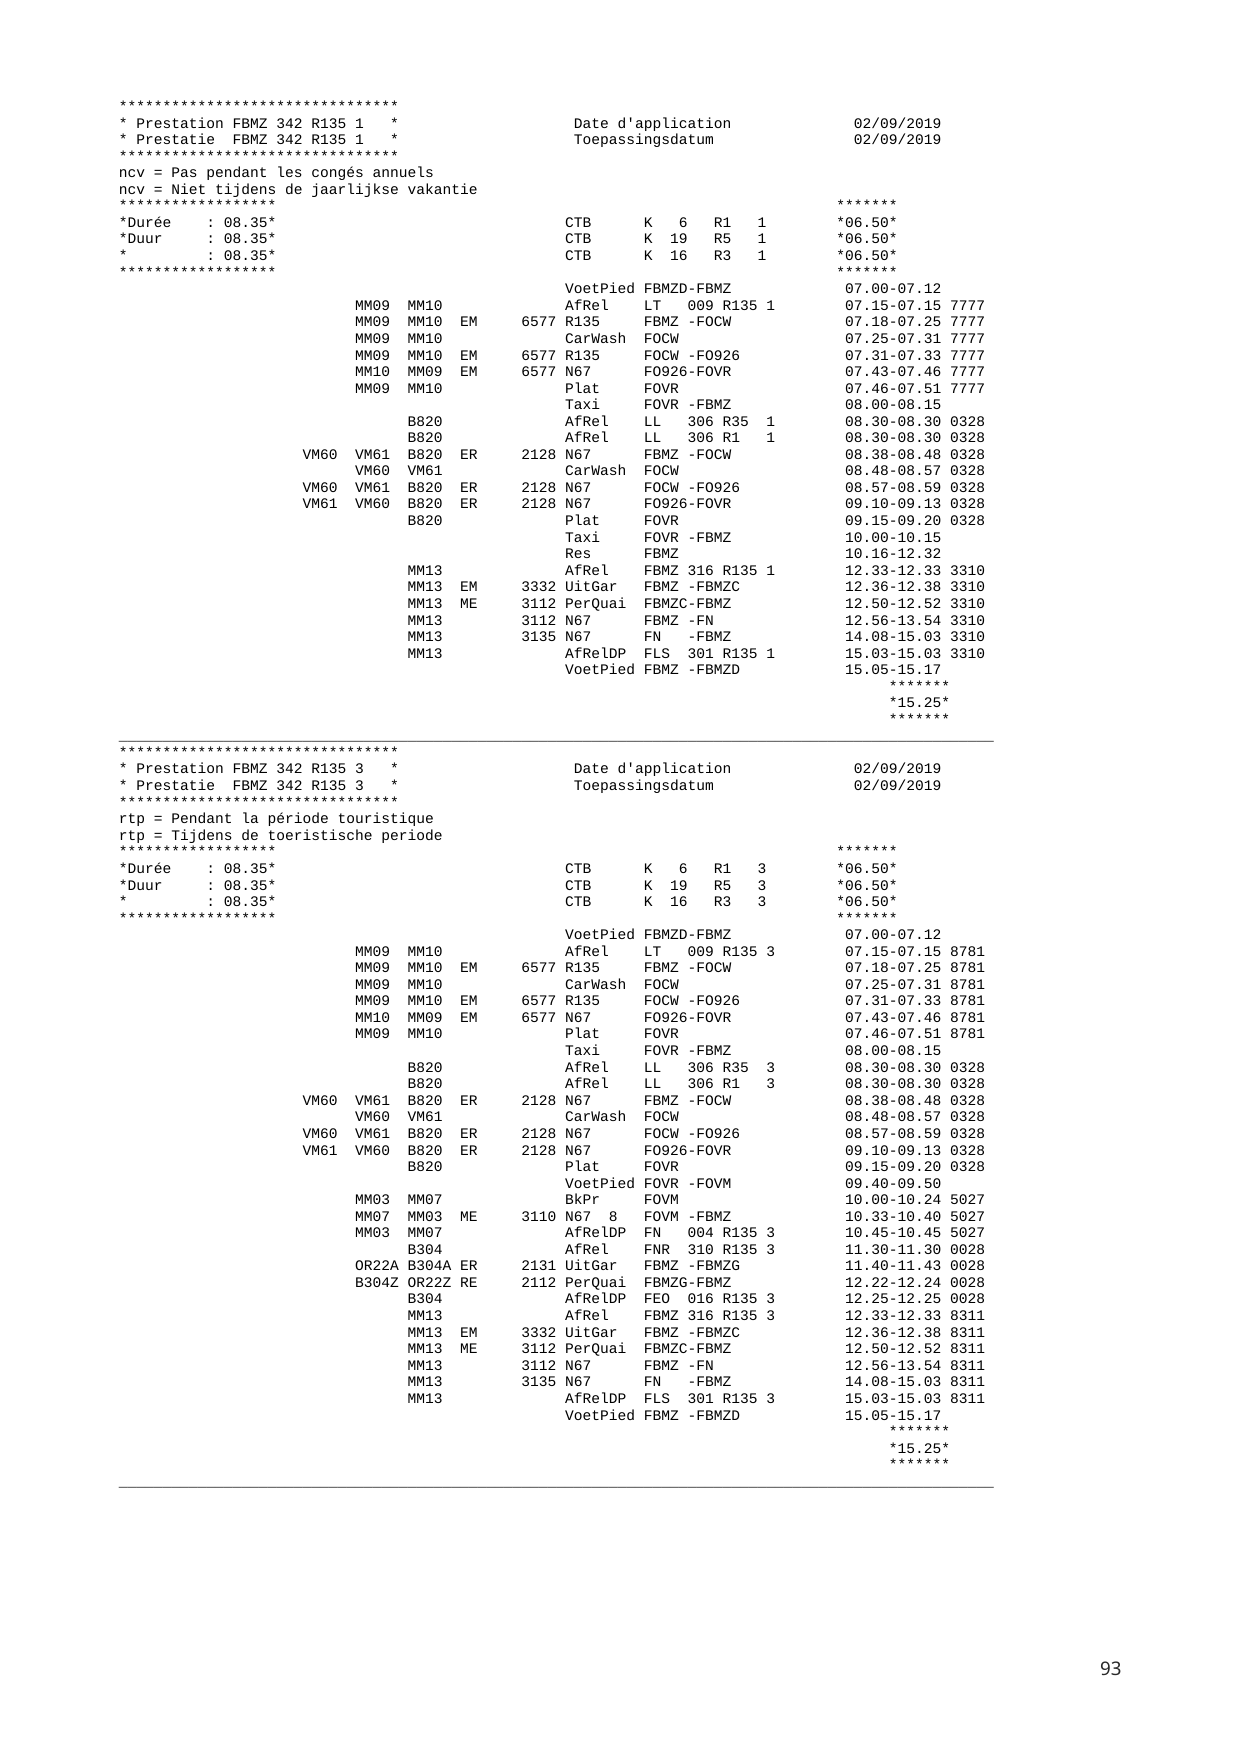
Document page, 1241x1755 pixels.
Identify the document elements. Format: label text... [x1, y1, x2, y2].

text ******************************** * Prestation FBMZ 342 R135 1 * Date d'application 02/09/2019 * Prestatie FBMZ 342 R135 1 * Toepassingsdatum 02/09/2019 ******************************** ncv = Pas pendant les congés annuels ncv = Niet tijdens de jaarlijkse vakantie ****************** ******* *Durée : 08.35* CTB K 6 R1 1 *06.50* *Duur : 08.35* CTB K 19 R5 1 *06.50* * : 08.35* CTB K 16 R3 1 *06.50* ****************** ******* VoetPied FBMZD-FBMZ 07.00-07.12 MM09 MM10 AfRel LT 009 R135 1 07.15-07.15 7777 MM09 MM10 EM 6577 R135 FBMZ -FOCW 07.18-07.25 7777 MM09 MM10 CarWash FOCW 07.25-07.31 7777 MM09 MM10 EM 6577 R135 FOCW -FO926 07.31-07.33 7777 MM10 MM09 EM 6577 N67 FO926-FOVR 07.43-07.46 7777 MM09 MM10 Plat FOVR 07.46-07.51 7777 Taxi FOVR -FBMZ 08.00-08.15 B820 AfRel LL 306 R35 1 08.30-08.30 0328 B820 AfRel LL 306 R1 1 08.30-08.30 0328 VM60 VM61 B820 ER 2128 N67 FBMZ -FOCW 08.38-08.48 0328 VM60 VM61 CarWash FOCW 08.48-08.57 0328 VM60 VM61 B820 ER 2128 N67 FOCW -FO926 08.57-08.59 0328 VM61 VM60 B820 ER 2128 N67 FO926-FOVR 09.10-09.13 0328 B820 Plat FOVR 09.15-09.20 0328 Taxi FOVR -FBMZ 10.00-10.15 Res FBMZ 10.16-12.32 MM13 AfRel FBMZ 316 R135 1 12.33-12.33 3310 MM13 EM 3332 UitGar FBMZ -FBMZC 12.36-12.38 3310 MM13 ME 3112 PerQuai FBMZC-FBMZ 12.50-12.52 3310 MM13 3112 N67 FBMZ -FN 12.56-13.54 3310 MM13 3135 N67 FN -FBMZ 14.08-15.03 3310 MM13 AfRelDP FLS 301 R135 1 15.03-15.03 3310 VoetPied FBMZ -FBMZD 15.05-15.17 ******* *15.25* ******* ____________________________________________________________________________________________________ [119, 99, 1122, 745]
text ******************************** * Prestation FBMZ 342 R135 3 * Date d'application 02/09/2019 * Prestatie FBMZ 342 R135 3 * Toepassingsdatum 02/09/2019 ******************************** rtp = Pendant la période touristique rtp = Tijdens de toeristische periode ****************** ******* *Durée : 08.35* CTB K 6 R1 3 *06.50* *Duur : 08.35* CTB K 19 R5 3 *06.50* * : 08.35* CTB K 16 R3 3 *06.50* ****************** ******* VoetPied FBMZD-FBMZ 07.00-07.12 MM09 MM10 AfRel LT 009 R135 3 07.15-07.15 8781 MM09 MM10 EM 6577 R135 FBMZ -FOCW 07.18-07.25 8781 MM09 MM10 CarWash FOCW 07.25-07.31 8781 MM09 MM10 EM 6577 R135 FOCW -FO926 07.31-07.33 8781 MM10 MM09 EM 6577 N67 FO926-FOVR 07.43-07.46 8781 MM09 MM10 Plat FOVR 07.46-07.51 8781 Taxi FOVR -FBMZ 08.00-08.15 B820 AfRel LL 306 R35 3 08.30-08.30 0328 B820 AfRel LL 306 R1 3 08.30-08.30 0328 VM60 VM61 B820 ER 2128 N67 FBMZ -FOCW 08.38-08.48 0328 VM60 VM61 CarWash FOCW 08.48-08.57 0328 VM60 VM61 B820 ER 2128 N67 FOCW -FO926 08.57-08.59 0328 VM61 VM60 B820 ER 2128 N67 FO926-FOVR 09.10-09.13 0328 B820 Plat FOVR 09.15-09.20 0328 VoetPied FOVR -FOVM 09.40-09.50 MM03 MM07 BkPr FOVM 10.00-10.24 5027 MM07 MM03 ME 3110 N67 8 FOVM -FBMZ 10.33-10.40 5027 MM03 MM07 AfRelDP FN 004 R135 3 10.45-10.45 5027 B304 AfRel FNR 310 R135 3 11.30-11.30 0028 OR22A B304A ER 2131 UitGar FBMZ -FBMZG 11.40-11.43 0028 B304Z OR22Z RE 2112 PerQuai FBMZG-FBMZ 12.22-12.24 0028 B304 AfRelDP FEO 016 R135 3 12.25-12.25 0028 MM13 AfRel FBMZ 316 R135 3 12.33-12.33 8311 MM13 EM 3332 UitGar FBMZ -FBMZC 12.36-12.38 8311 MM13 ME 3112 PerQuai FBMZC-FBMZ 12.50-12.52 8311 MM13 3112 N67 FBMZ -FN 12.56-13.54 8311 MM13 3135 N67 FN -FBMZ 14.08-15.03 8311 MM13 AfRelDP FLS 301 R135 3 15.03-15.03 8311 VoetPied FBMZ -FBMZD 15.05-15.17 ******* *15.25* ******* ____________________________________________________________________________________________________ [119, 745, 1122, 1491]
